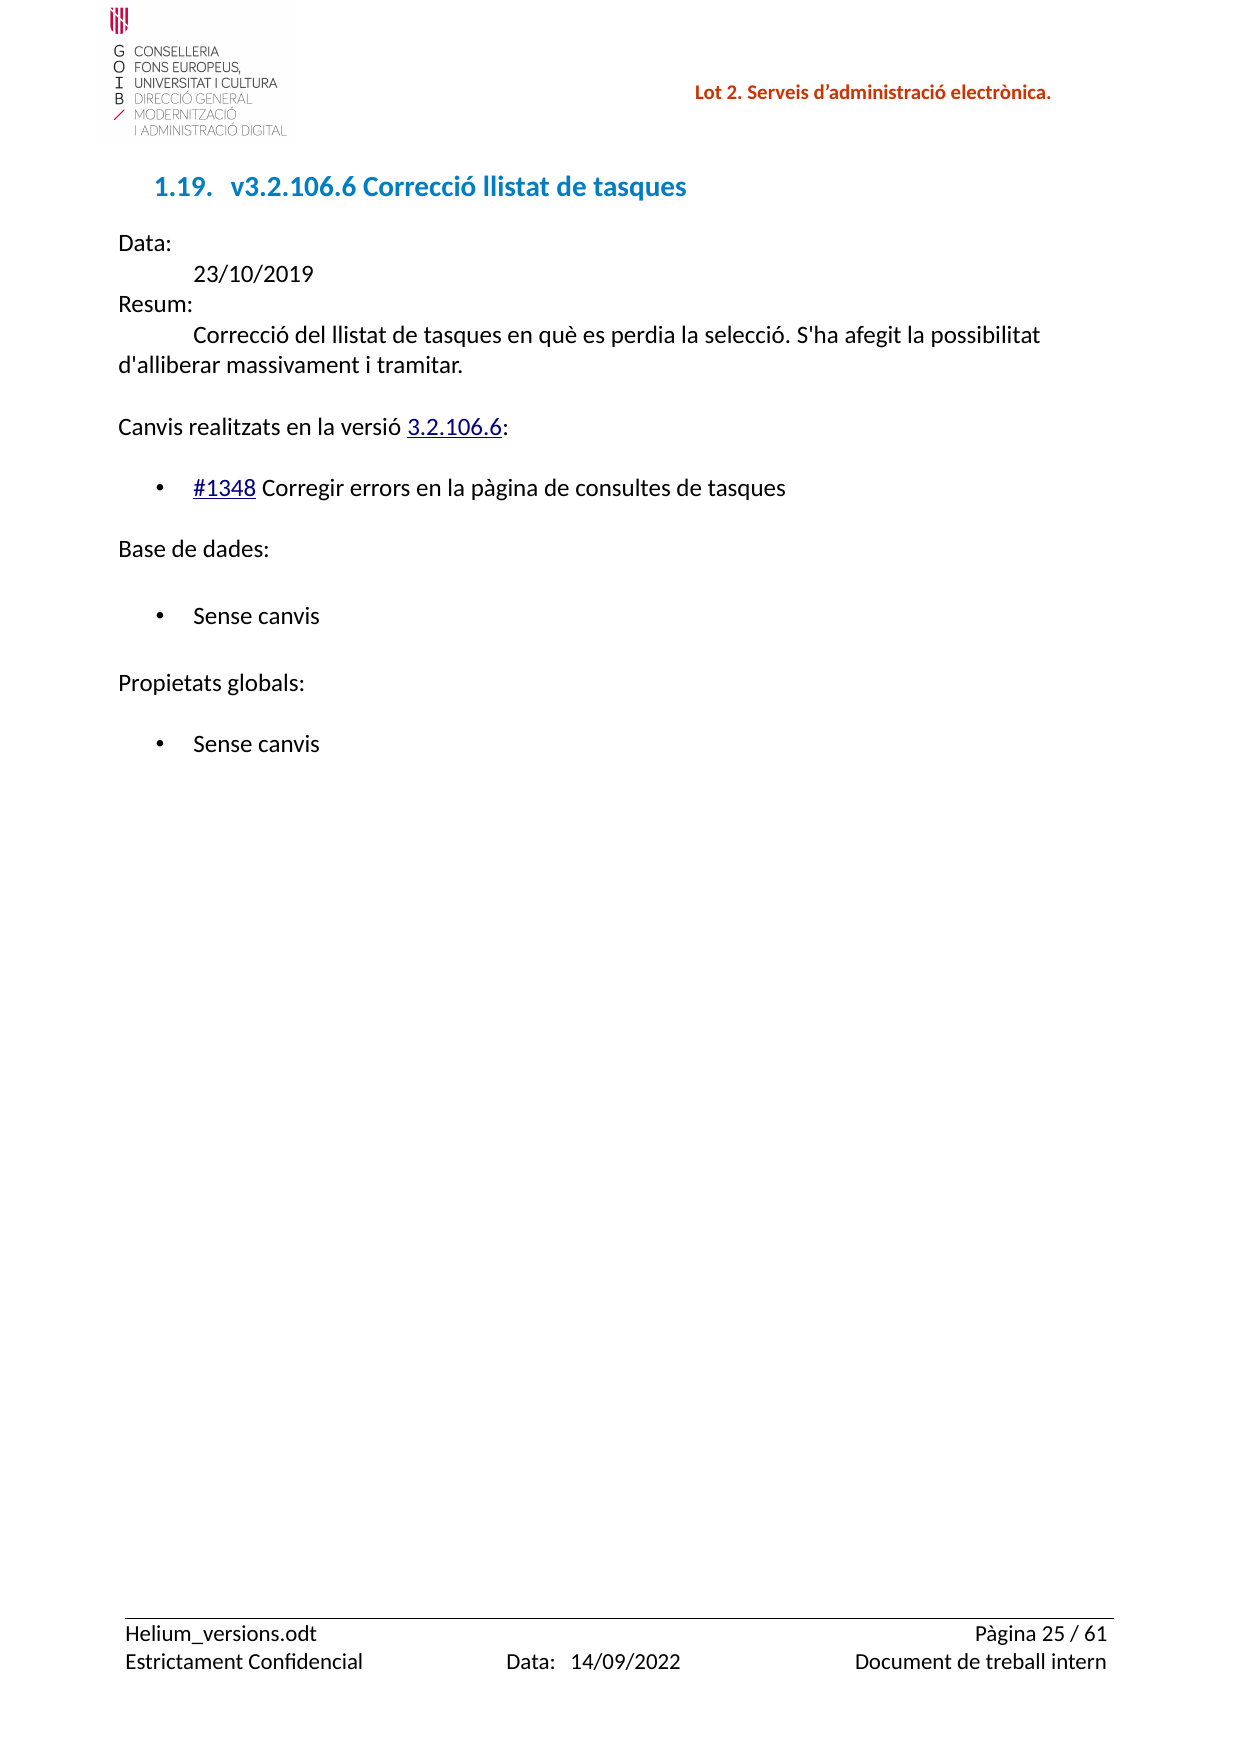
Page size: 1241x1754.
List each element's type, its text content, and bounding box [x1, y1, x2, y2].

subtitle v3.2.106.6 Correcció llistat de tasques [153, 168, 1122, 204]
list #1348 Corregir errors en la pàgina de consultes de tasques [156, 472, 1122, 502]
text 23/10/2019 [118, 258, 1122, 289]
text Canvis realitzats en la versió 3.2.106.6: [118, 411, 1122, 441]
text Data: [118, 228, 1122, 258]
picture [100, 0, 297, 144]
text Resum: [118, 289, 1122, 319]
text Base de dades: [118, 533, 1122, 563]
list Sense canvis [156, 728, 1122, 758]
text Propietats globals: [118, 667, 1122, 697]
text Correcció del llistat de tasques en què es perdia la selecció. S'ha afegit la possibilitat d'alliberar massivament i tramitar. [118, 319, 1122, 380]
list Sense canvis [156, 600, 1122, 630]
